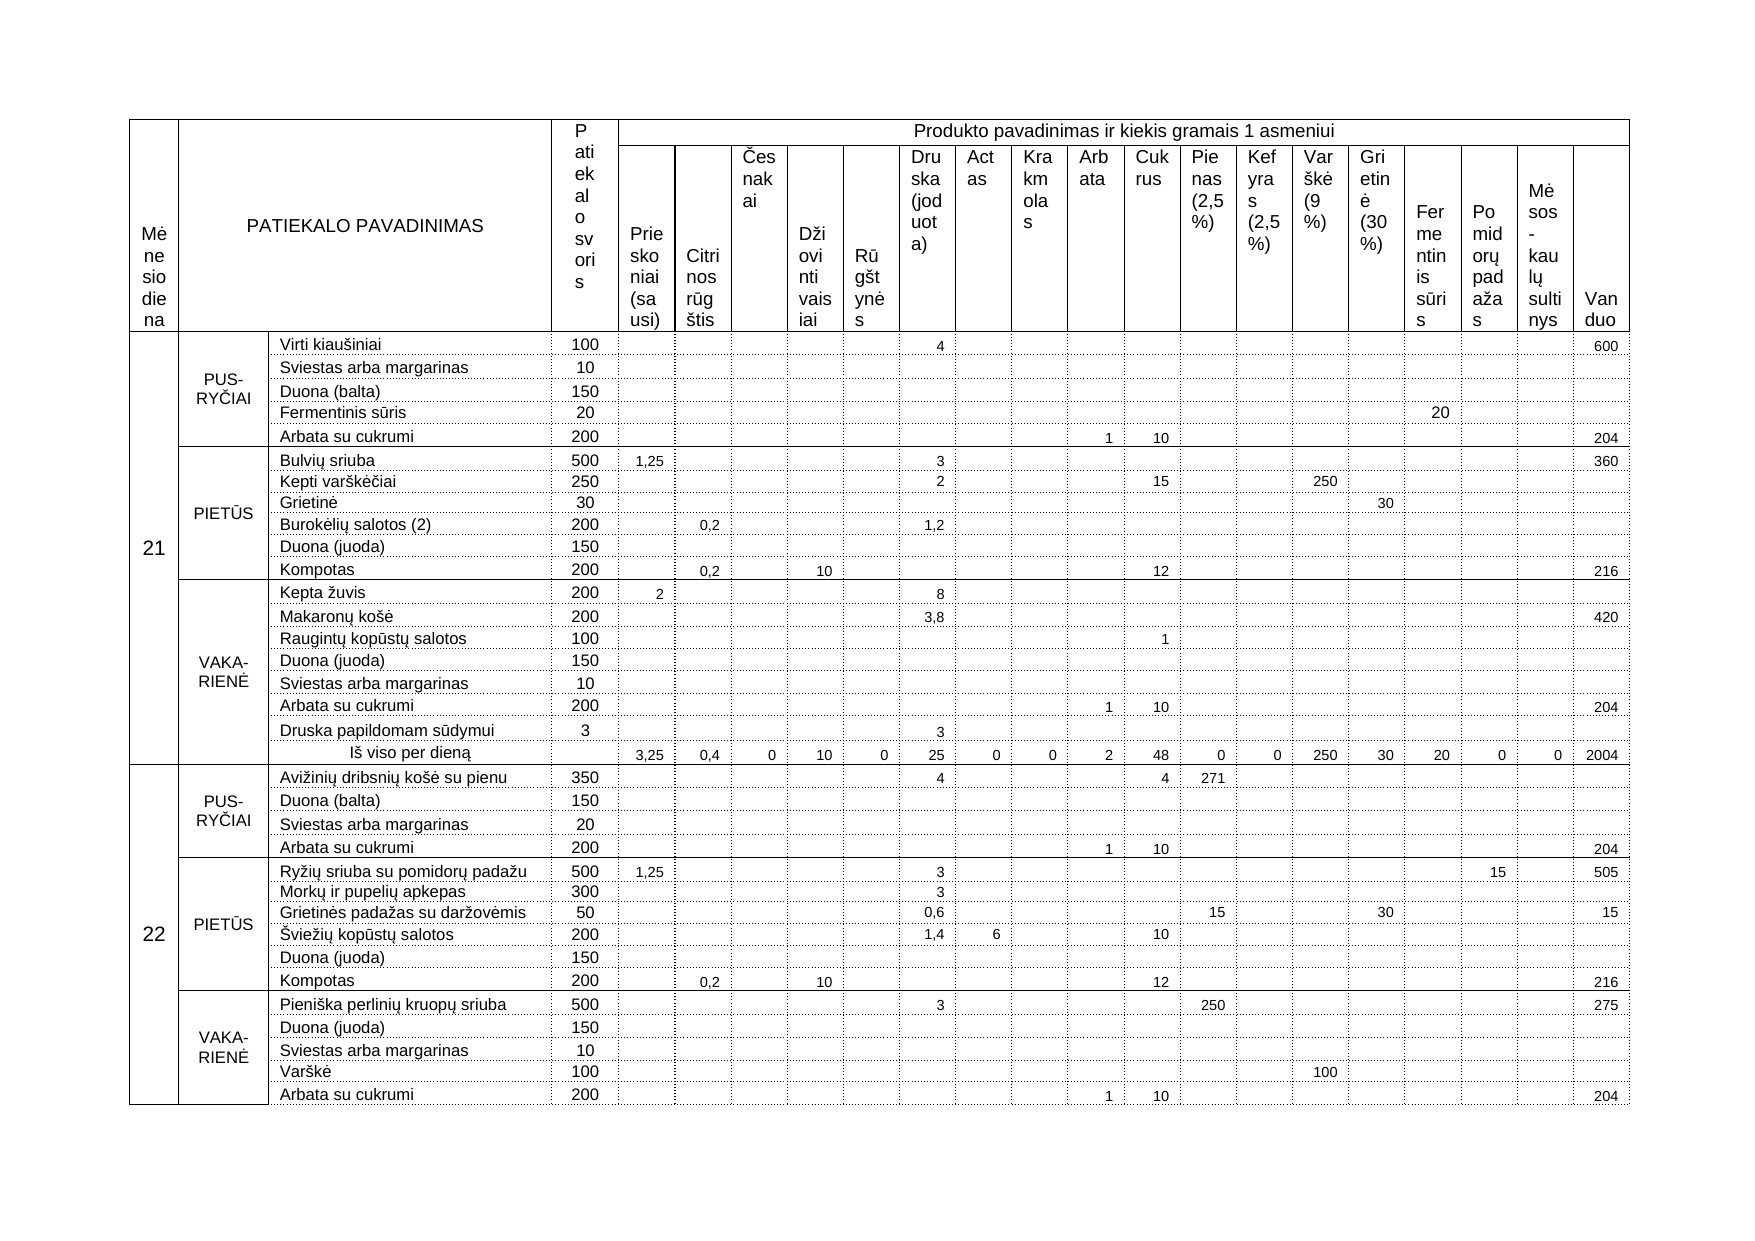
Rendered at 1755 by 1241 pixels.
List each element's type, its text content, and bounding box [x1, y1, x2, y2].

table_cell Česnakai [732, 146, 787, 331]
table_cell Vanduo [1574, 146, 1629, 331]
table_header Patiekalo svoris [552, 120, 618, 331]
table_cell Džiovinti vaisiai [788, 146, 843, 331]
table_cell Citrinos rūgštis [676, 146, 731, 331]
table_cell Cukrus [1125, 146, 1180, 331]
table_header Produkto pavadinimas ir kiekis gramais 1 asmeniui [619, 120, 1629, 145]
table_cell Varškė (9 %) [1293, 146, 1348, 331]
table_header Mėnesio diena [130, 120, 178, 331]
table_cell Prieskoniai (sausi) [619, 146, 674, 331]
table_cell Mėsos-kaulų sultinys [1518, 146, 1573, 331]
table_cell Krakmolas [1012, 146, 1067, 331]
table_cell Pomidorų padažas [1462, 146, 1517, 331]
table_cell Pienas (2,5 %) [1181, 146, 1236, 331]
table_cell Grietinė (30 %) [1349, 146, 1404, 331]
table_cell Druska (joduota) [900, 146, 955, 331]
table_cell Actas [956, 146, 1011, 331]
table_cell Kefyras (2,5 %) [1237, 146, 1292, 331]
table_cell Arbata [1068, 146, 1124, 331]
table_cell Fermentinis sūris [1405, 146, 1461, 331]
table_header PATIEKALO PAVADINIMAS [179, 120, 551, 331]
table_cell Rūgštynės [844, 146, 899, 331]
